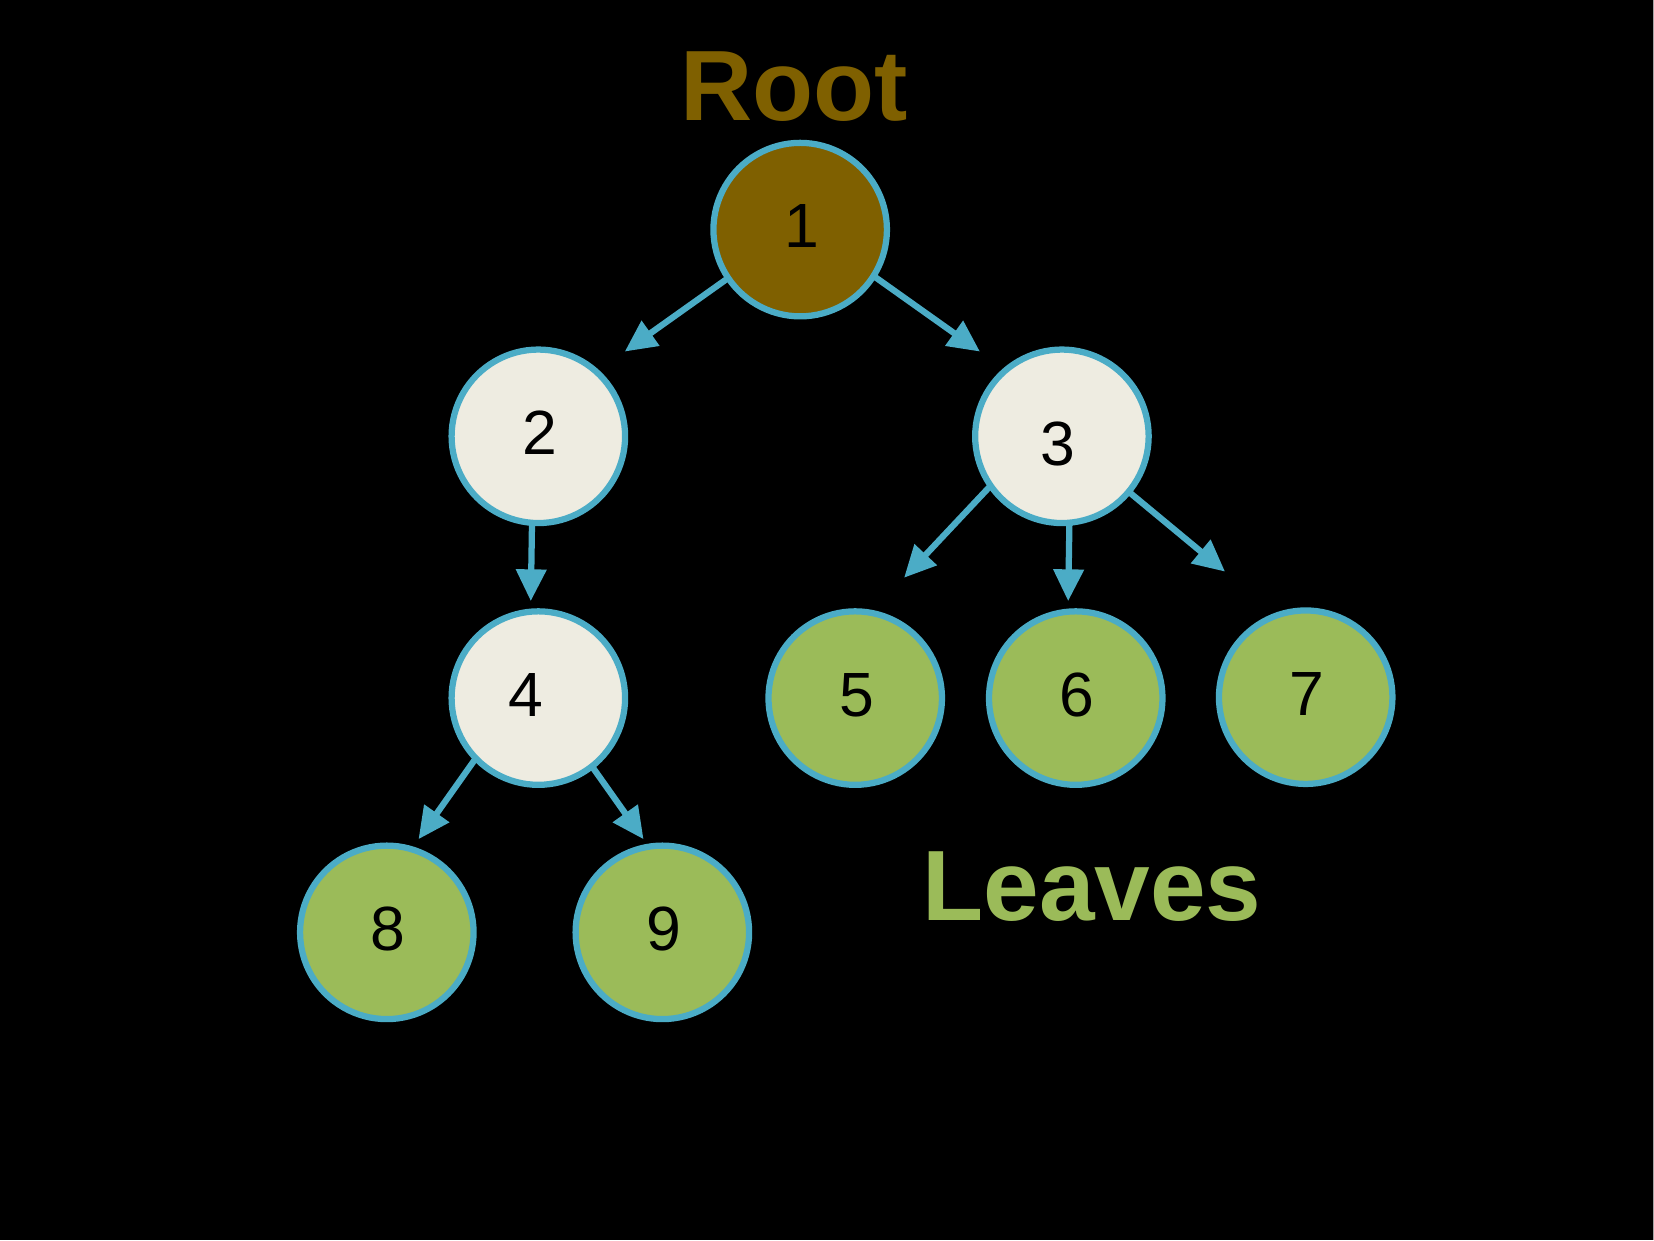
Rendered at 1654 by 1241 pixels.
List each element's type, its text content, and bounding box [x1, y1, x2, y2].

text_box [451, 349, 602, 524]
text_box 5 [824, 638, 959, 722]
text_box 6 [1044, 638, 1150, 722]
text_box [975, 349, 1134, 524]
text_box [1150, 653, 1163, 722]
text_box Root [112, 0, 1475, 239]
text_box [988, 611, 1139, 722]
text_box [300, 845, 450, 1020]
text_box 2 [507, 377, 671, 503]
text_box [575, 868, 604, 997]
text_box 7 [1274, 638, 1449, 722]
text_box [1218, 610, 1370, 722]
text_box 4 [493, 638, 599, 765]
text_box 8 [355, 873, 490, 999]
text_box 1 [769, 239, 904, 267]
text_box Leaves [604, 722, 1580, 1039]
text_box [713, 239, 879, 317]
text_box 3 [1025, 387, 1200, 513]
text_box [451, 611, 626, 785]
text_box [768, 611, 918, 722]
